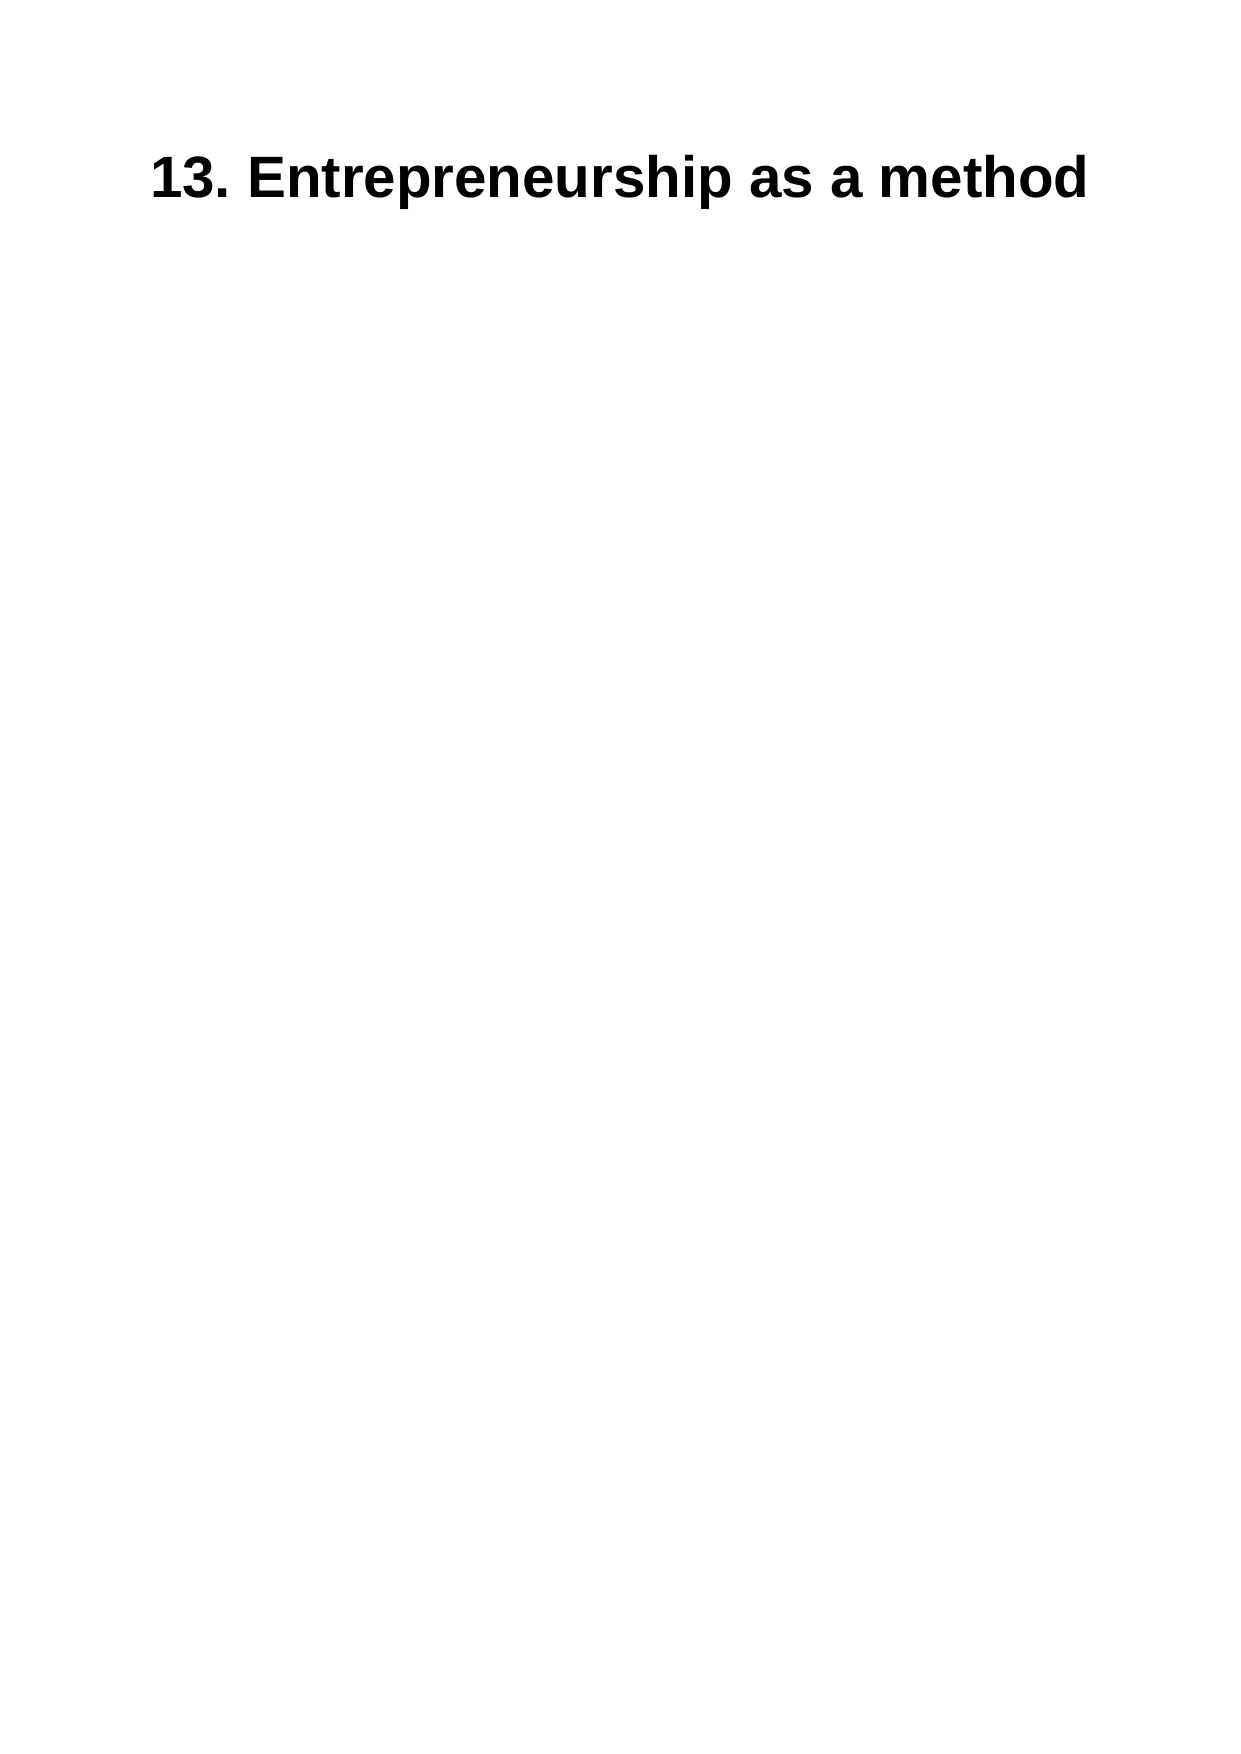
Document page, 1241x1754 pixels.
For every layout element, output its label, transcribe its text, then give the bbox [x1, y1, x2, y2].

title 13. Entrepreneurship as a method [118, 143, 1122, 210]
